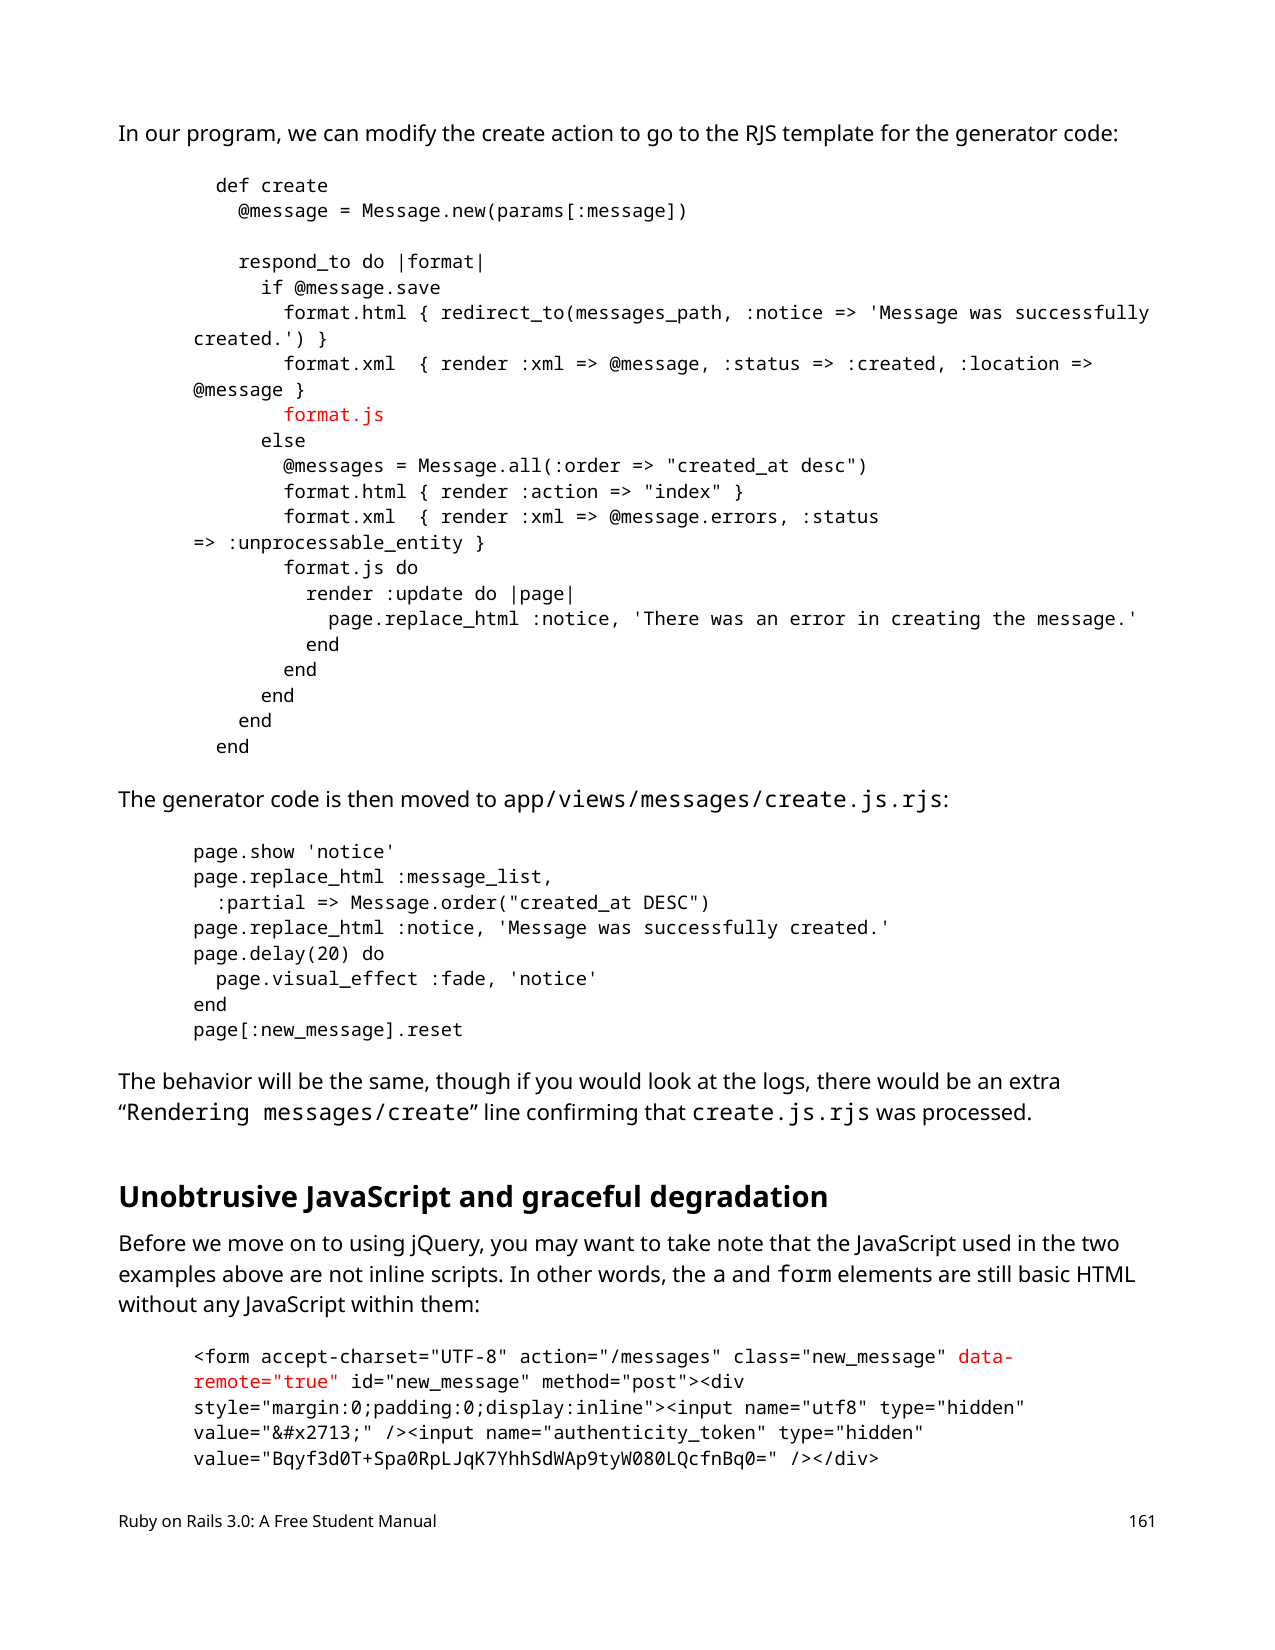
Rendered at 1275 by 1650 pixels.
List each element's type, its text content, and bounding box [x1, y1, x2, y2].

text Before we move on to using jQuery, you may want to take note that the JavaScript used in the two examples above are not inline scripts. In other words, the a and form elements are still basic HTML without any JavaScript within them: [118, 1228, 1157, 1319]
text In our program, we can modify the create action to go to the RJS template for the generator code: [118, 118, 1157, 148]
text def create @message = Message.new(params[:message]) respond_to do |format| if @message.save format.html { redirect_to(messages_path, :notice => 'Message was successfully created.') } format.xml { render :xml => @message, :status => :created, :location => @message } format.js else @messages = Message.all(:order => "created_at desc") format.html { render :action => "index" } format.xml { render :xml => @message.errors, :status => :unprocessable_entity } format.js do render :update do |page| page.replace_html :notice, 'There was an error in creating the message.' end end end end end [193, 172, 1157, 759]
text The behavior will be the same, though if you would look at the logs, there would be an extra “Rendering messages/create” line confirming that create.js.rjs was processed. [118, 1066, 1157, 1127]
text The generator code is then moved to app/views/messages/create.js.rjs: [118, 783, 1157, 814]
text page.show 'notice' page.replace_html :message_list, :partial => Message.order("created_at DESC") page.replace_html :notice, 'Message was successfully created.' page.delay(20) do page.visual_effect :fade, 'notice' end page[:new_message].reset [193, 838, 1157, 1042]
subtitle Unobtrusive JavaScript and graceful degradation [118, 1176, 1157, 1216]
text <form accept-charset="UTF-8" action="/messages" class="new_message" data-remote="true" id="new_message" method="post"><div style="margin:0;padding:0;display:inline"><input name="utf8" type="hidden" value="&#x2713;" /><input name="authenticity_token" type="hidden" value="Bqyf3d0T+Spa0RpLJqK7YhhSdWAp9tyW080LQcfnBq0=" /></div> [193, 1343, 1157, 1471]
